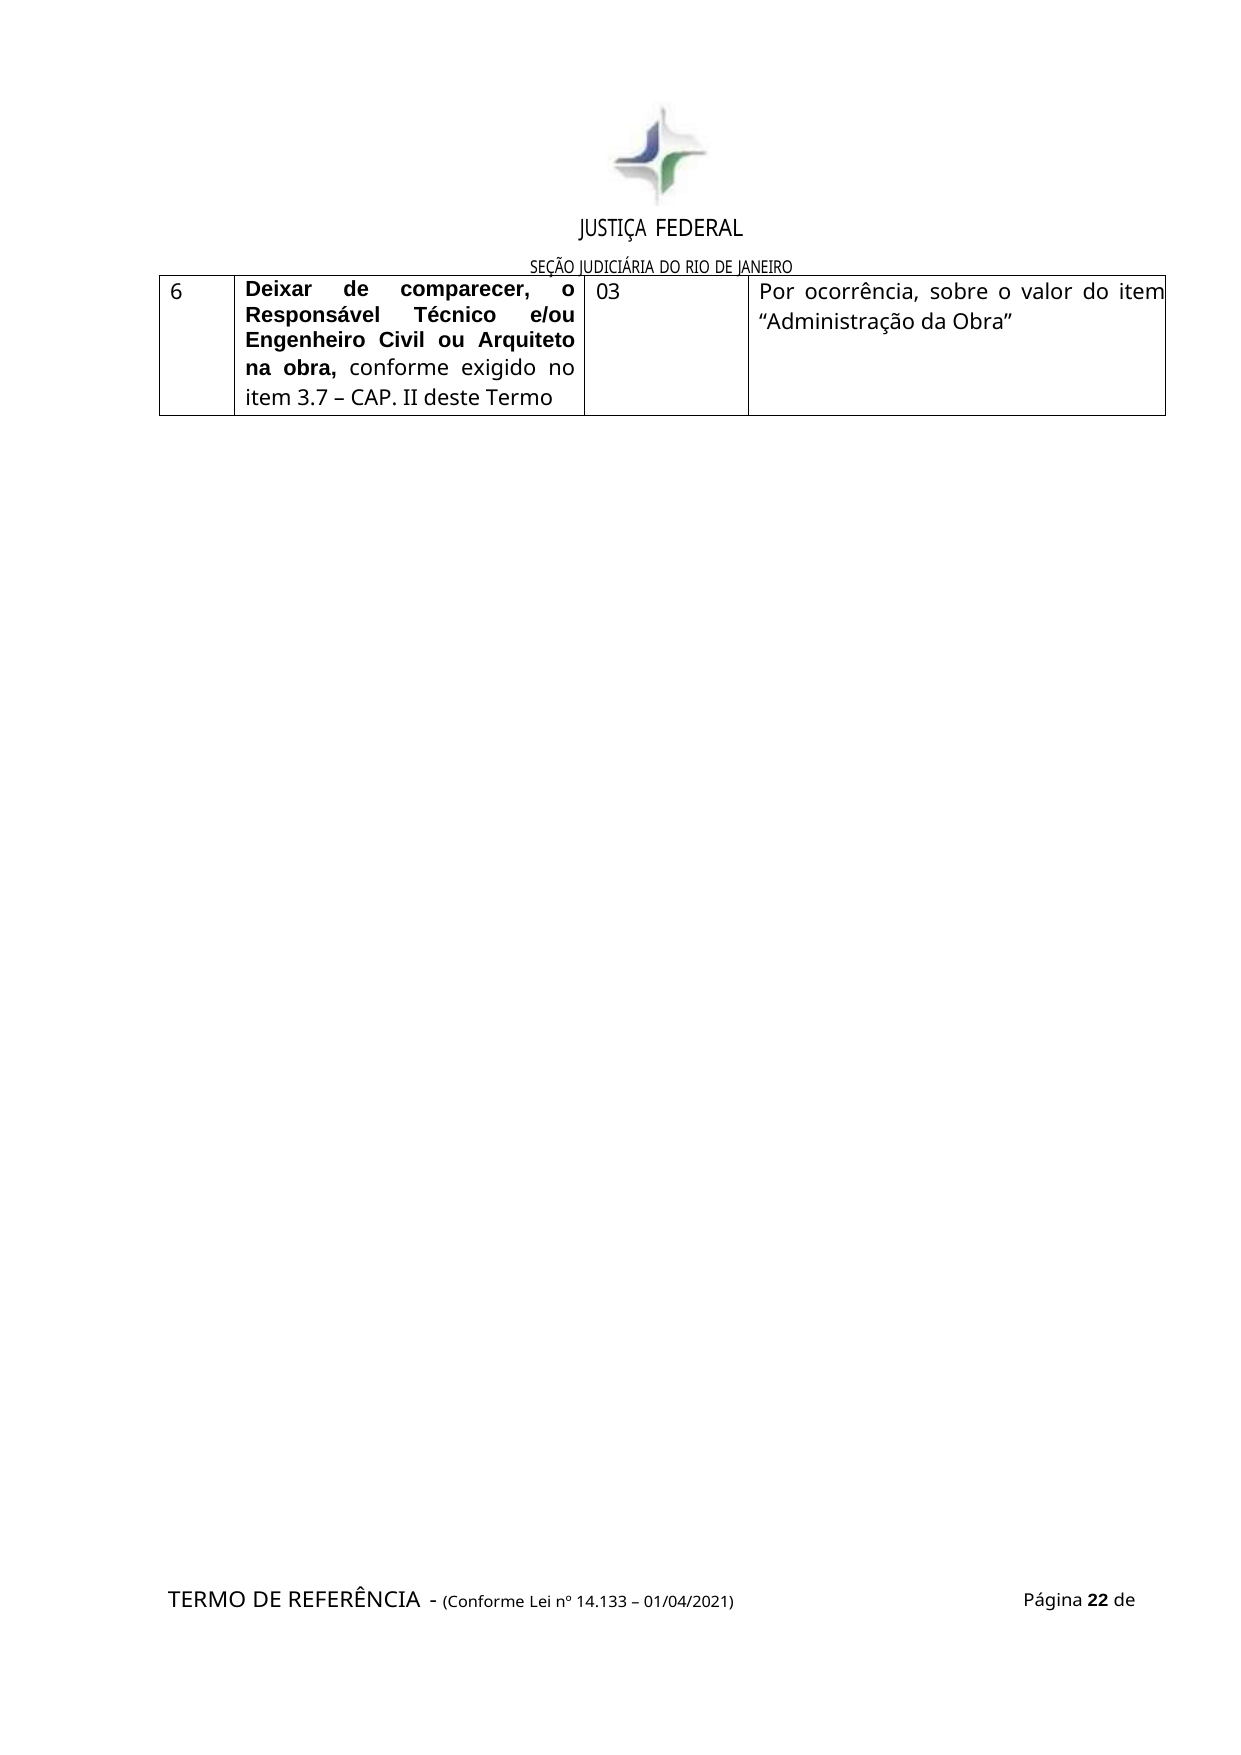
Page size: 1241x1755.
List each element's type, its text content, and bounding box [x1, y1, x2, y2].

table_cell Por ocorrência, sobre o valor do item “Administração da Obra” [749, 276, 1165, 415]
table_cell Deixar de comparecer, o Responsável Técnico e/ou Engenheiro Civil ou Arquiteto na obra, conforme exigido no item 3.7 – CAP. II deste Termo [235, 276, 584, 415]
table_cell 6 [160, 276, 234, 415]
table_cell 03 [585, 278, 748, 415]
